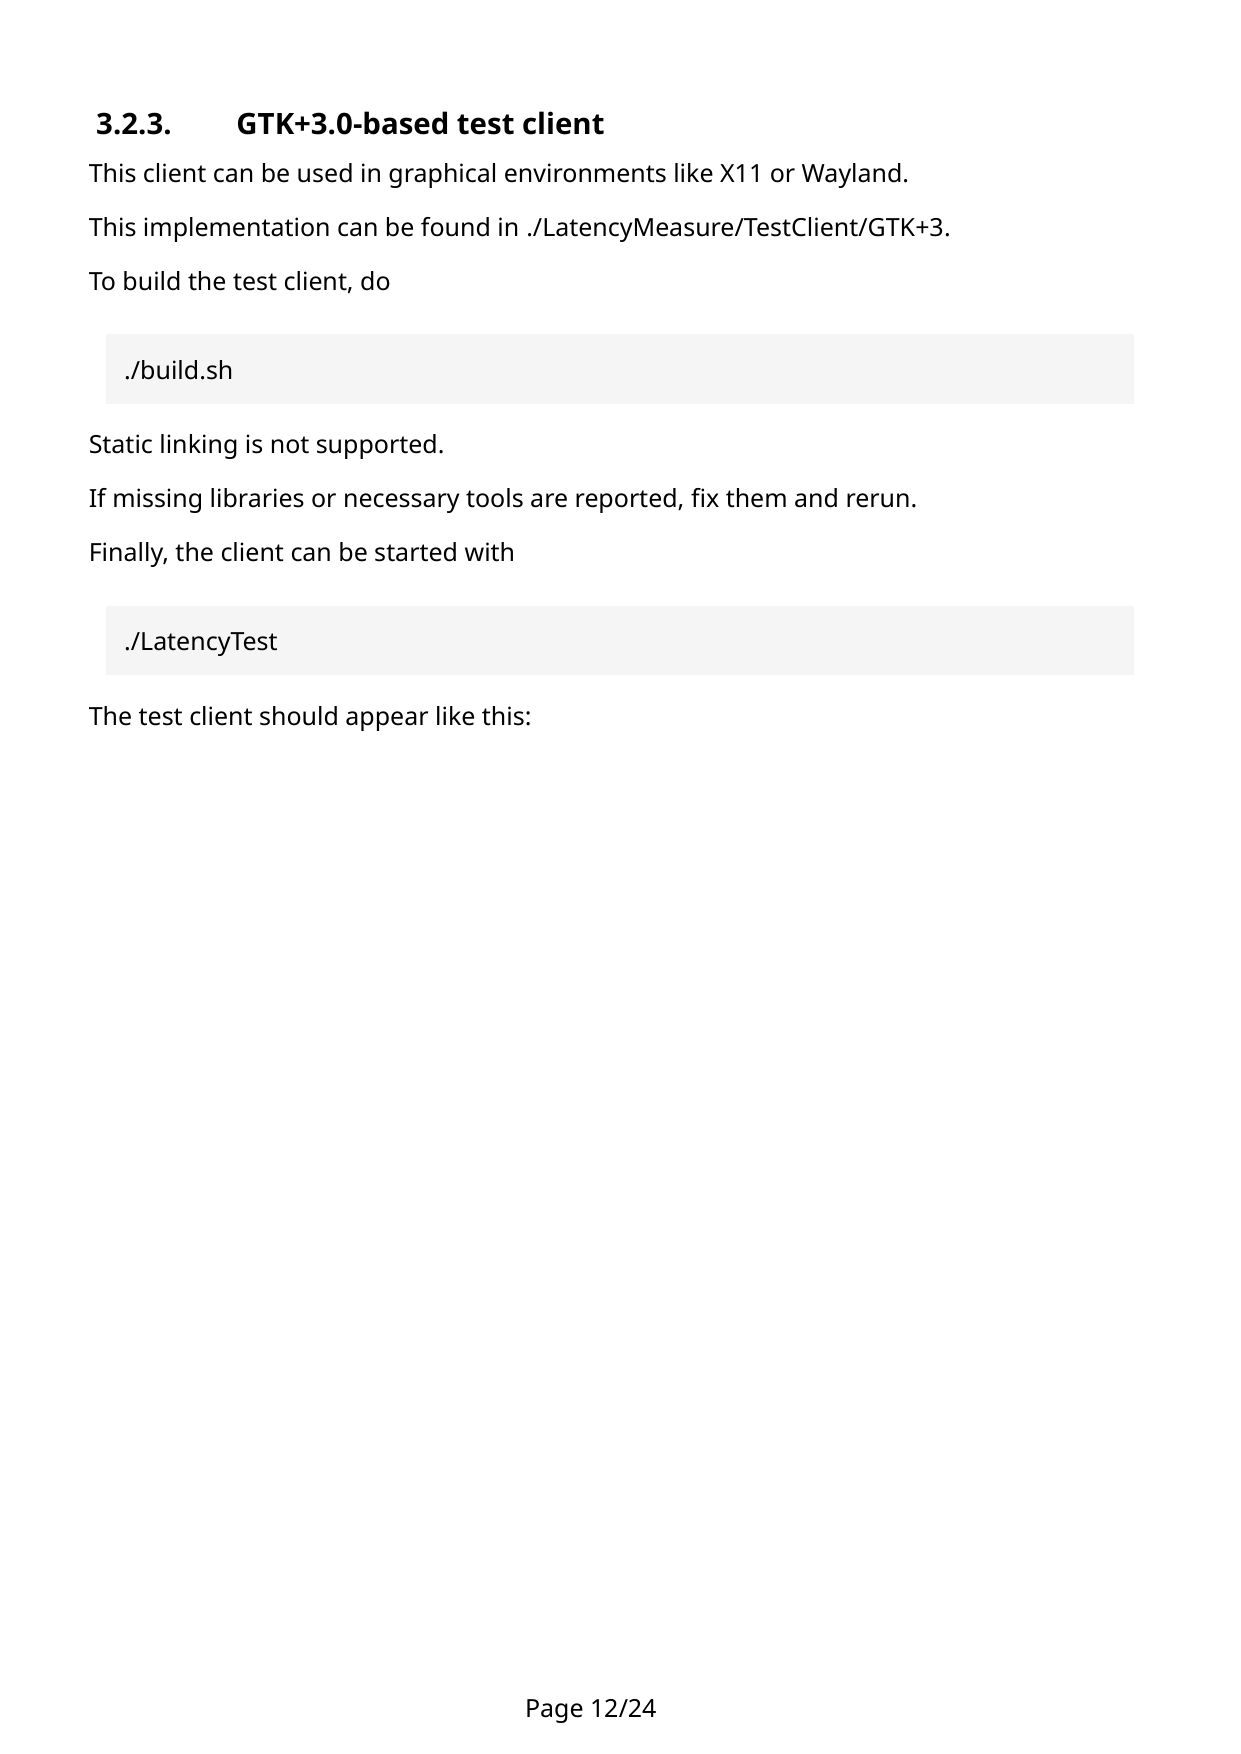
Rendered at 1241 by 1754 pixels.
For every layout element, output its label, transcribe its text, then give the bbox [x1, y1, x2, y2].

text ./LatencyTest [106, 606, 1134, 675]
text The test client should appear like this: [88, 698, 1152, 732]
text This client can be used in graphical environments like X11 or Wayland. [88, 156, 1152, 190]
text This implementation can be found in ./LatencyMeasure/TestClient/GTK+3. [88, 209, 1152, 243]
subtitle GTK+3.0-based test client [88, 103, 1152, 143]
text Finally, the client can be started with [88, 534, 1152, 568]
text ./build.sh [106, 334, 1134, 404]
text If missing libraries or necessary tools are reported, fix them and rerun. [88, 481, 1152, 515]
text Static linking is not supported. [88, 427, 1152, 461]
text To build the test client, do [88, 263, 1152, 297]
